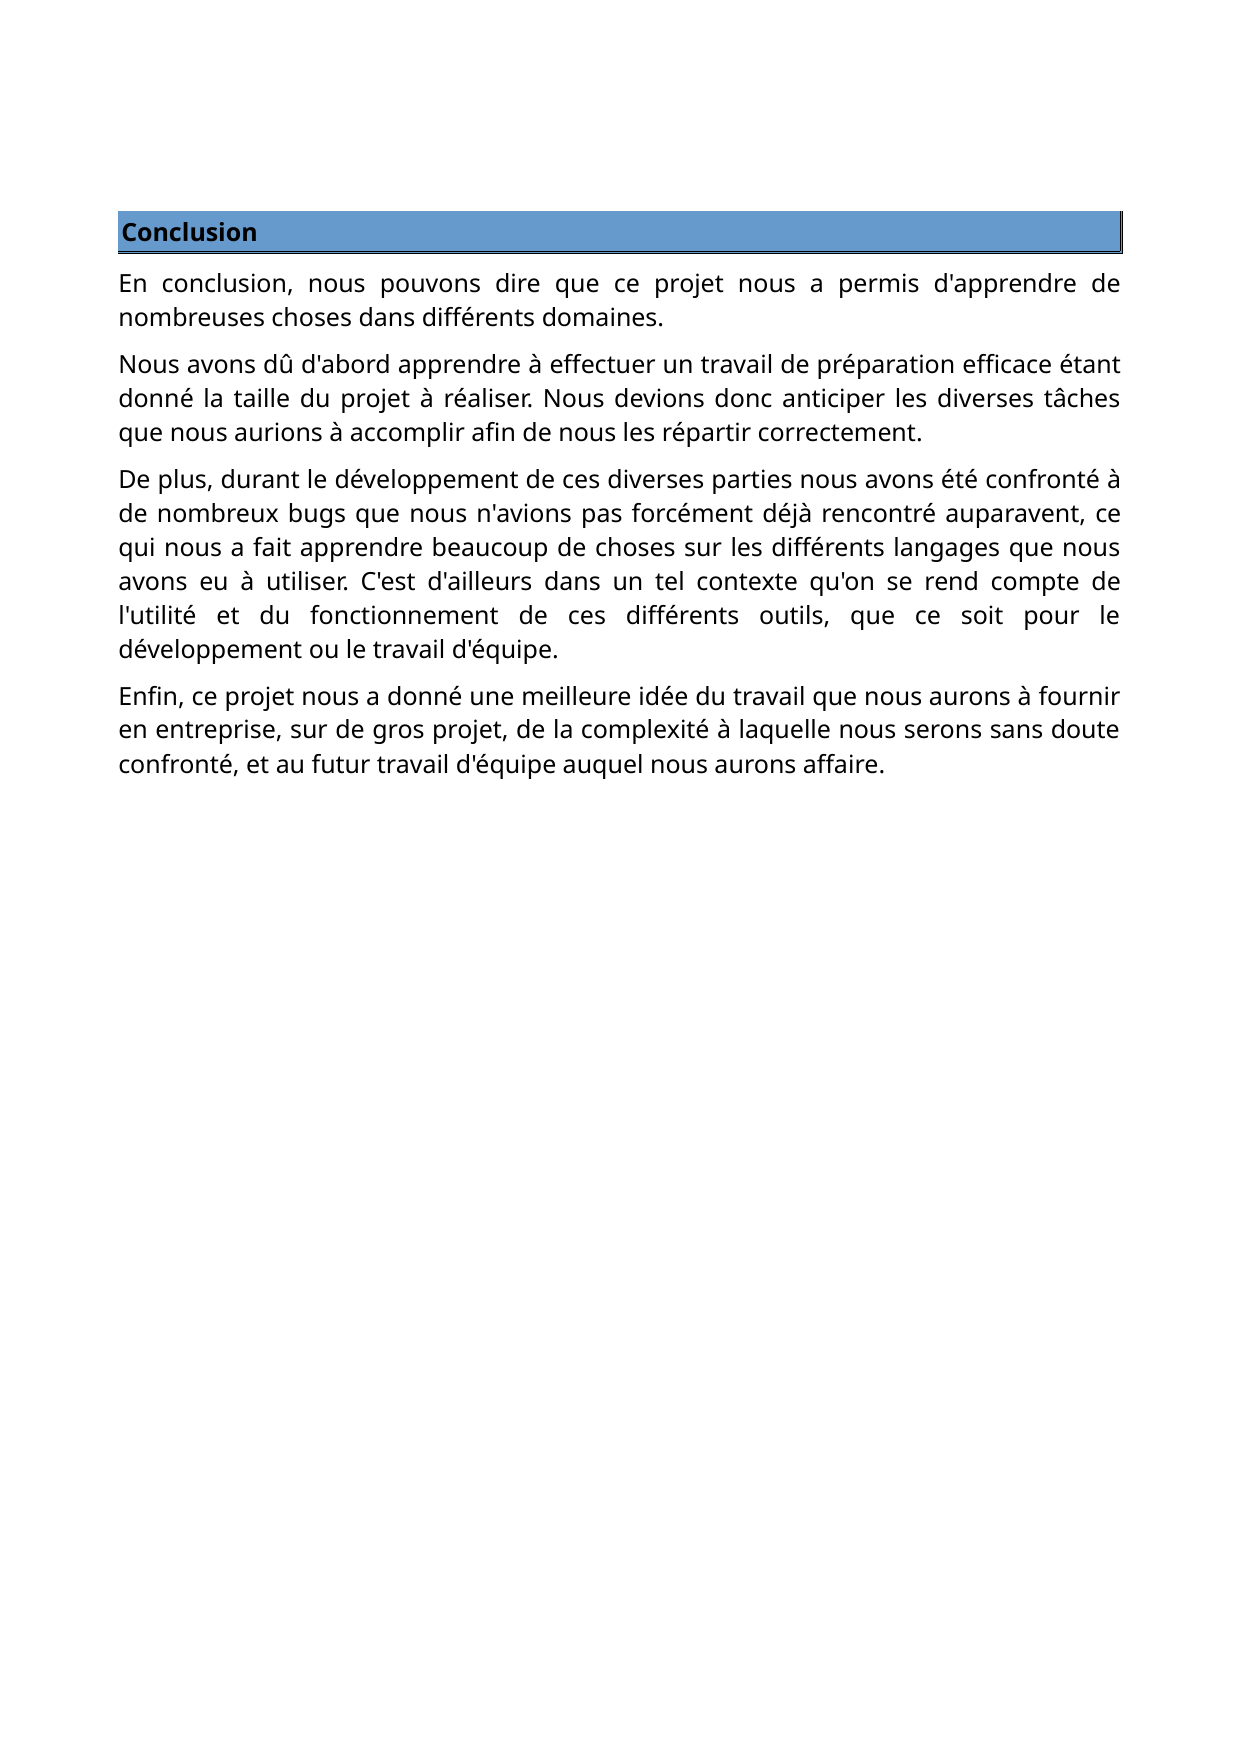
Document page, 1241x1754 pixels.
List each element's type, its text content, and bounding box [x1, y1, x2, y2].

text En conclusion, nous pouvons dire que ce projet nous a permis d'apprendre de nombreuses choses dans différents domaines. [118, 266, 1122, 334]
subtitle Conclusion [118, 211, 1122, 253]
text Nous avons dû d'abord apprendre à effectuer un travail de préparation efficace étant donné la taille du projet à réaliser. Nous devions donc anticiper les diverses tâches que nous aurions à accomplir afin de nous les répartir correctement. [118, 347, 1122, 449]
text De plus, durant le développement de ces diverses parties nous avons été confronté à de nombreux bugs que nous n'avions pas forcément déjà rencontré auparavent, ce qui nous a fait apprendre beaucoup de choses sur les différents langages que nous avons eu à utiliser. C'est d'ailleurs dans un tel contexte qu'on se rend compte de l'utilité et du fonctionnement de ces différents outils, que ce soit pour le développement ou le travail d'équipe. [118, 461, 1122, 666]
text Enfin, ce projet nous a donné une meilleure idée du travail que nous aurons à fournir en entreprise, sur de gros projet, de la complexité à laquelle nous serons sans doute confronté, et au futur travail d'équipe auquel nous aurons affaire. [118, 678, 1122, 780]
